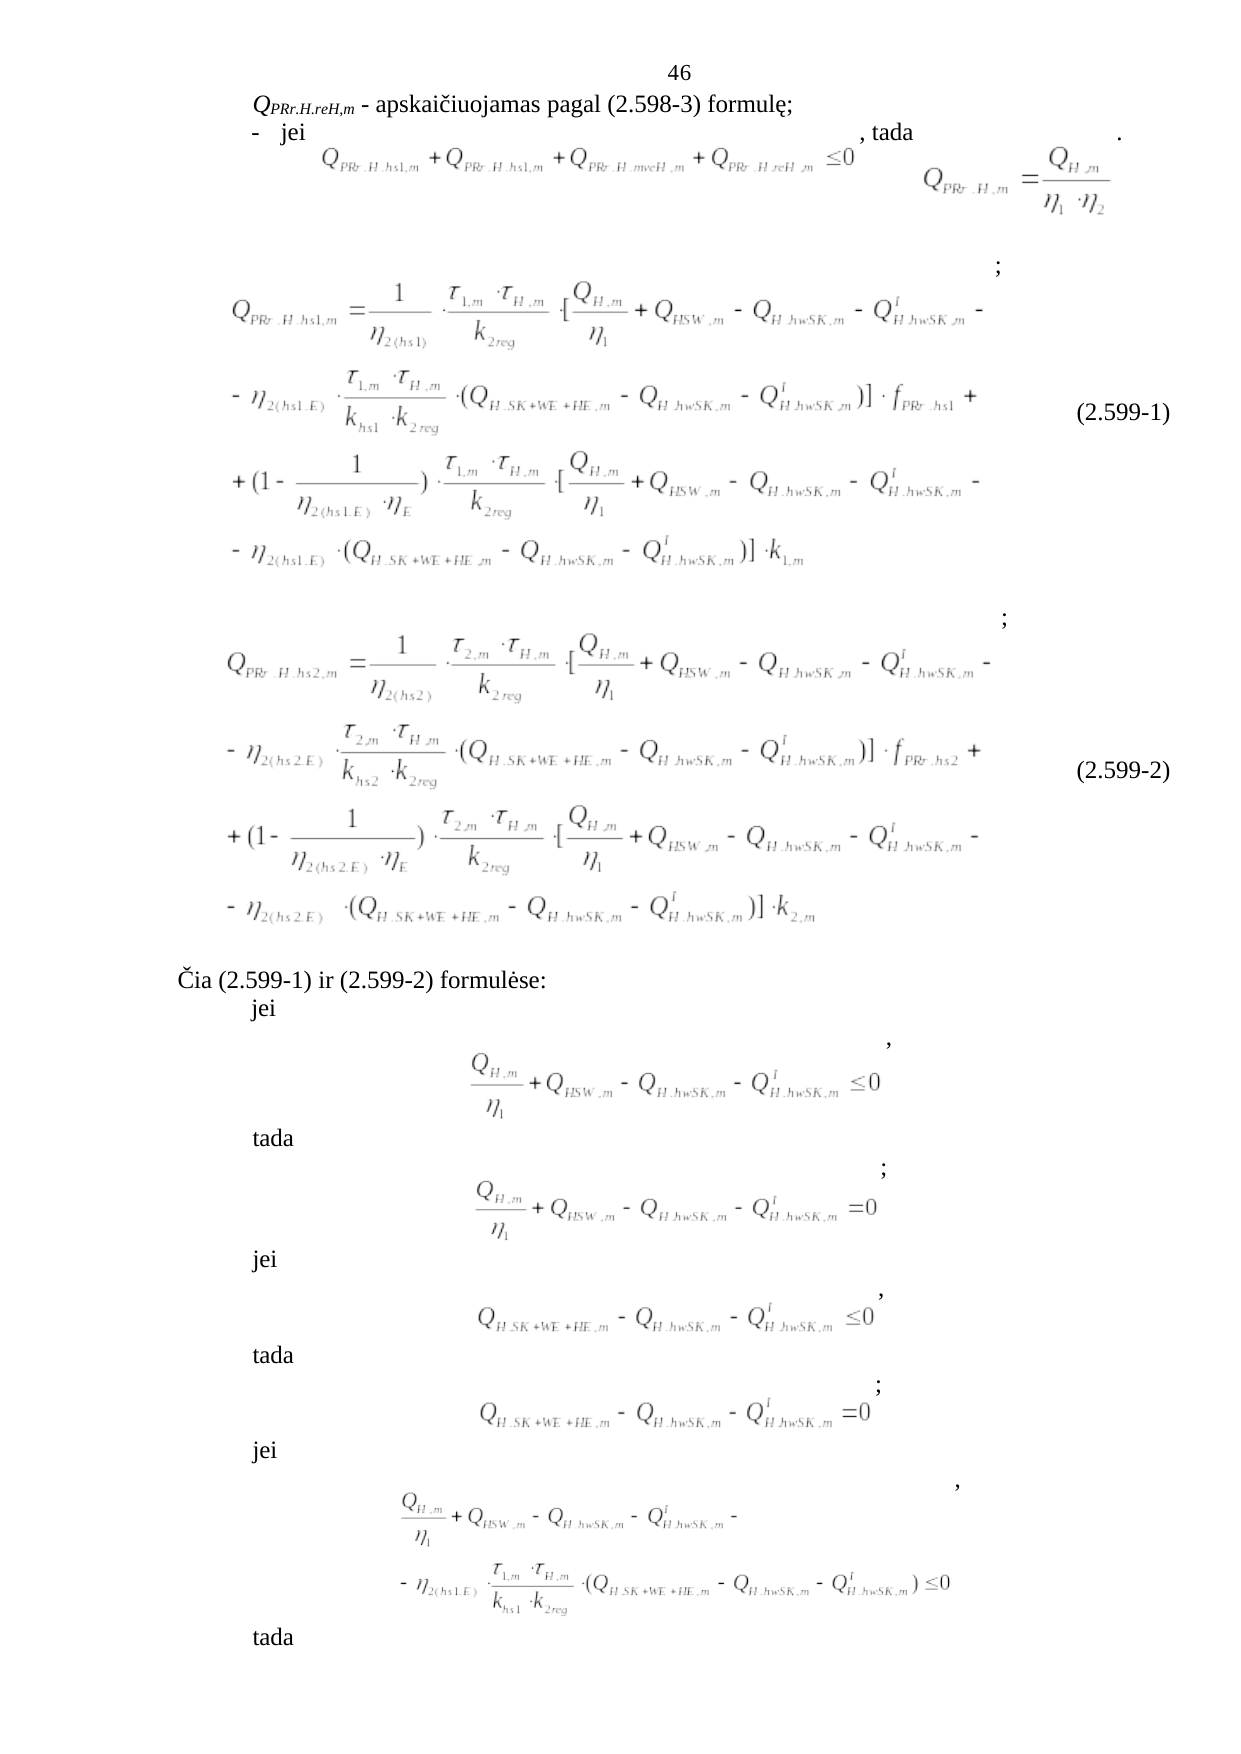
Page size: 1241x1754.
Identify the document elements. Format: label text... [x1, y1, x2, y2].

text jei [177, 1436, 1181, 1464]
text tada [177, 1622, 1181, 1651]
text tada [177, 1123, 1181, 1152]
text tada [177, 1340, 1181, 1369]
table_header (2.599-1) [1053, 250, 1181, 573]
text , [177, 1464, 1181, 1622]
text - jei , tada . [251, 117, 1181, 221]
text ; [177, 1152, 1181, 1244]
text , [177, 1273, 1181, 1340]
table_header (2.599-2) [1055, 602, 1181, 936]
table_header ; [177, 250, 1053, 573]
text QPRr.H.reH,m - apskaičiuojamas pagal (2.598-3) formulę; [177, 89, 1181, 117]
text Čia (2.599-1) ir (2.599-2) formulėse: [177, 965, 1181, 993]
text ; [177, 1369, 1181, 1436]
text , [177, 1022, 1181, 1123]
text jei [177, 1244, 1181, 1273]
table_header ; [177, 602, 1054, 936]
text jei [177, 993, 1181, 1022]
